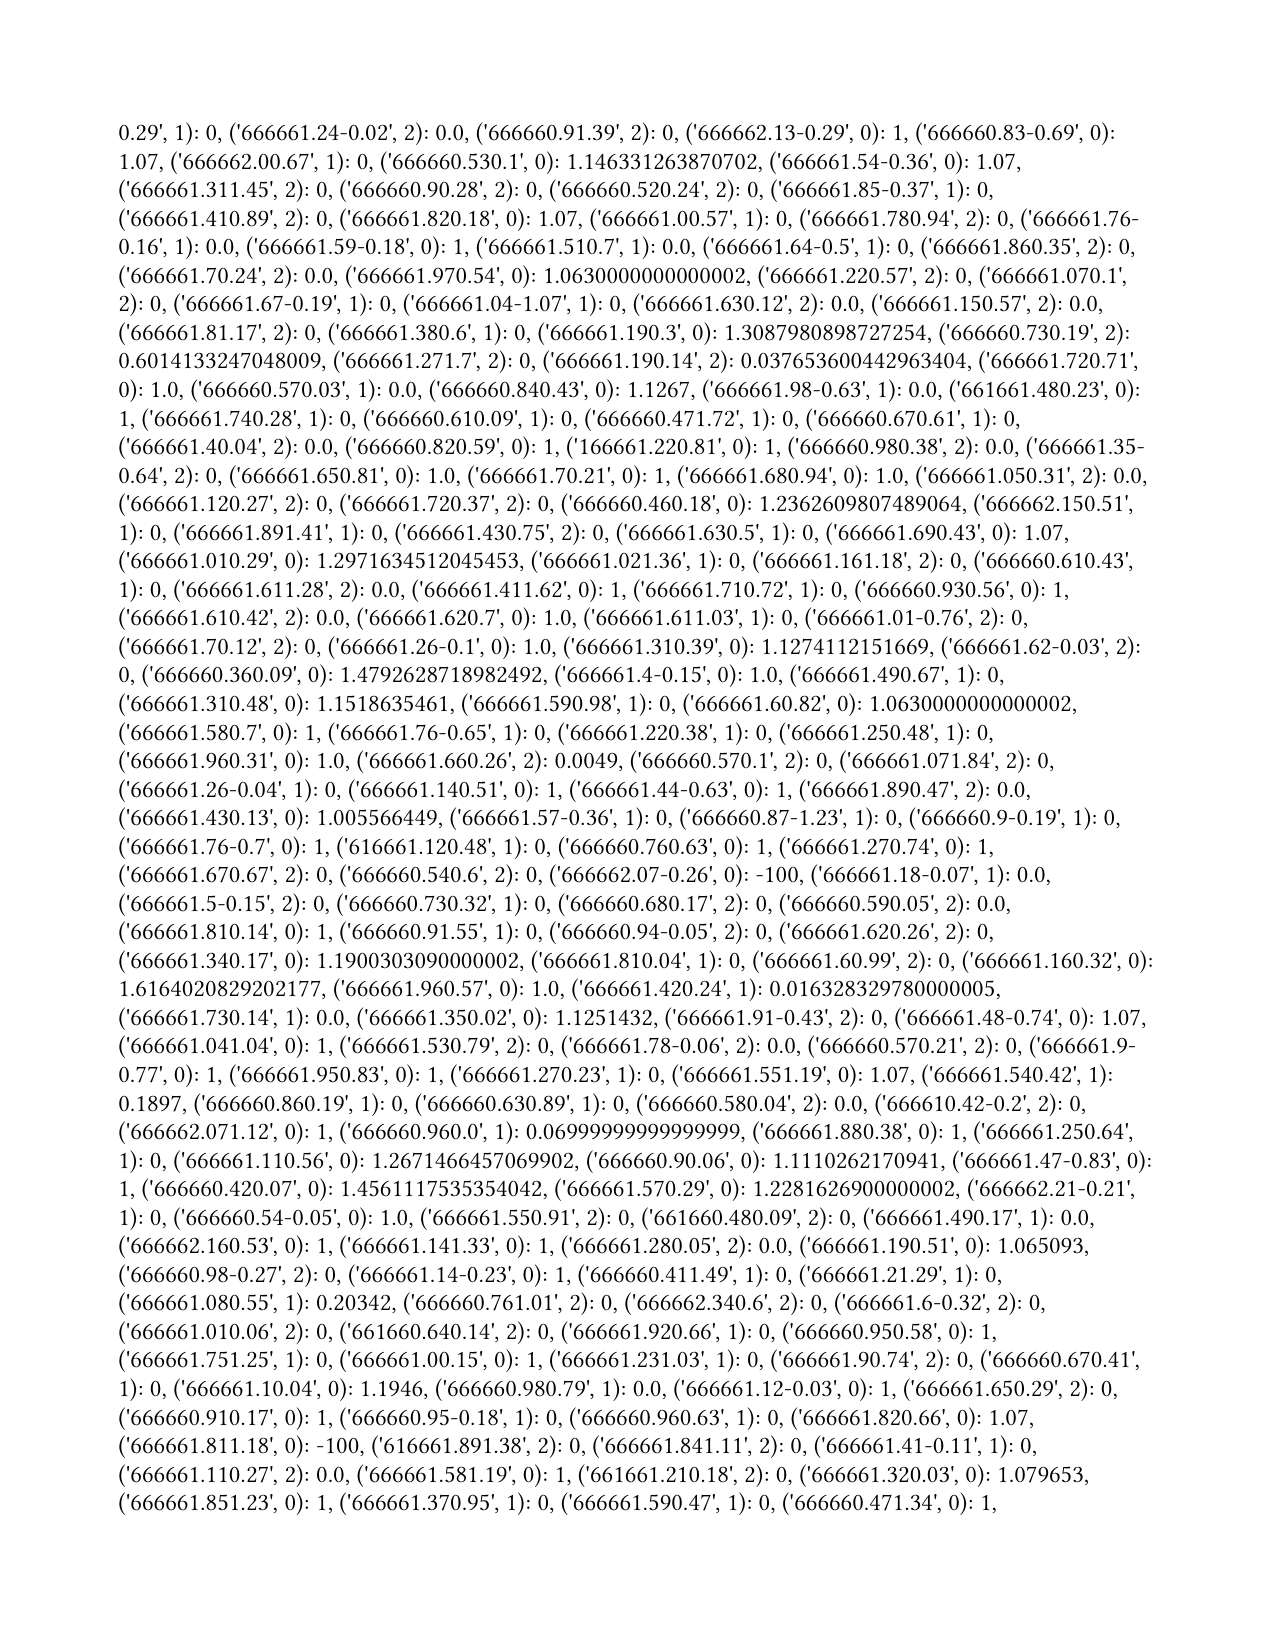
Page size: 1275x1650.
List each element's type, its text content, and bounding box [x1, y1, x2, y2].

text 0.29', 1): 0, ('666661.24-0.02', 2): 0.0, ('666660.91.39', 2): 0, ('666662.13-0.29', 0): 1, ('666660.83-0.69', 0): 1.07, ('666662.00.67', 1): 0, ('666660.530.1', 0): 1.146331263870702, ('666661.54-0.36', 0): 1.07, ('666661.311.45', 2): 0, ('666660.90.28', 2): 0, ('666660.520.24', 2): 0, ('666661.85-0.37', 1): 0, ('666661.410.89', 2): 0, ('666661.820.18', 0): 1.07, ('666661.00.57', 1): 0, ('666661.780.94', 2): 0, ('666661.76-0.16', 1): 0.0, ('666661.59-0.18', 0): 1, ('666661.510.7', 1): 0.0, ('666661.64-0.5', 1): 0, ('666661.860.35', 2): 0, ('666661.70.24', 2): 0.0, ('666661.970.54', 0): 1.0630000000000002, ('666661.220.57', 2): 0, ('666661.070.1', 2): 0, ('666661.67-0.19', 1): 0, ('666661.04-1.07', 1): 0, ('666661.630.12', 2): 0.0, ('666661.150.57', 2): 0.0, ('666661.81.17', 2): 0, ('666661.380.6', 1): 0, ('666661.190.3', 0): 1.3087980898727254, ('666660.730.19', 2): 0.6014133247048009, ('666661.271.7', 2): 0, ('666661.190.14', 2): 0.037653600442963404, ('666661.720.71', 0): 1.0, ('666660.570.03', 1): 0.0, ('666660.840.43', 0): 1.1267, ('666661.98-0.63', 1): 0.0, ('661661.480.23', 0): 1, ('666661.740.28', 1): 0, ('666660.610.09', 1): 0, ('666660.471.72', 1): 0, ('666660.670.61', 1): 0, ('666661.40.04', 2): 0.0, ('666660.820.59', 0): 1, ('166661.220.81', 0): 1, ('666660.980.38', 2): 0.0, ('666661.35-0.64', 2): 0, ('666661.650.81', 0): 1.0, ('666661.70.21', 0): 1, ('666661.680.94', 0): 1.0, ('666661.050.31', 2): 0.0, ('666661.120.27', 2): 0, ('666661.720.37', 2): 0, ('666660.460.18', 0): 1.2362609807489064, ('666662.150.51', 1): 0, ('666661.891.41', 1): 0, ('666661.430.75', 2): 0, ('666661.630.5', 1): 0, ('666661.690.43', 0): 1.07, ('666661.010.29', 0): 1.2971634512045453, ('666661.021.36', 1): 0, ('666661.161.18', 2): 0, ('666660.610.43', 1): 0, ('666661.611.28', 2): 0.0, ('666661.411.62', 0): 1, ('666661.710.72', 1): 0, ('666660.930.56', 0): 1, ('666661.610.42', 2): 0.0, ('666661.620.7', 0): 1.0, ('666661.611.03', 1): 0, ('666661.01-0.76', 2): 0, ('666661.70.12', 2): 0, ('666661.26-0.1', 0): 1.0, ('666661.310.39', 0): 1.1274112151669, ('666661.62-0.03', 2): 0, ('666660.360.09', 0): 1.4792628718982492, ('666661.4-0.15', 0): 1.0, ('666661.490.67', 1): 0, ('666661.310.48', 0): 1.1518635461, ('666661.590.98', 1): 0, ('666661.60.82', 0): 1.0630000000000002, ('666661.580.7', 0): 1, ('666661.76-0.65', 1): 0, ('666661.220.38', 1): 0, ('666661.250.48', 1): 0, ('666661.960.31', 0): 1.0, ('666661.660.26', 2): 0.0049, ('666660.570.1', 2): 0, ('666661.071.84', 2): 0, ('666661.26-0.04', 1): 0, ('666661.140.51', 0): 1, ('666661.44-0.63', 0): 1, ('666661.890.47', 2): 0.0, ('666661.430.13', 0): 1.005566449, ('666661.57-0.36', 1): 0, ('666660.87-1.23', 1): 0, ('666660.9-0.19', 1): 0, ('666661.76-0.7', 0): 1, ('616661.120.48', 1): 0, ('666660.760.63', 0): 1, ('666661.270.74', 0): 1, ('666661.670.67', 2): 0, ('666660.540.6', 2): 0, ('666662.07-0.26', 0): -100, ('666661.18-0.07', 1): 0.0, ('666661.5-0.15', 2): 0, ('666660.730.32', 1): 0, ('666660.680.17', 2): 0, ('666660.590.05', 2): 0.0, ('666661.810.14', 0): 1, ('666660.91.55', 1): 0, ('666660.94-0.05', 2): 0, ('666661.620.26', 2): 0, ('666661.340.17', 0): 1.1900303090000002, ('666661.810.04', 1): 0, ('666661.60.99', 2): 0, ('666661.160.32', 0): 1.6164020829202177, ('666661.960.57', 0): 1.0, ('666661.420.24', 1): 0.016328329780000005, ('666661.730.14', 1): 0.0, ('666661.350.02', 0): 1.1251432, ('666661.91-0.43', 2): 0, ('666661.48-0.74', 0): 1.07, ('666661.041.04', 0): 1, ('666661.530.79', 2): 0, ('666661.78-0.06', 2): 0.0, ('666660.570.21', 2): 0, ('666661.9-0.77', 0): 1, ('666661.950.83', 0): 1, ('666661.270.23', 1): 0, ('666661.551.19', 0): 1.07, ('666661.540.42', 1): 0.1897, ('666660.860.19', 1): 0, ('666660.630.89', 1): 0, ('666660.580.04', 2): 0.0, ('666610.42-0.2', 2): 0, ('666662.071.12', 0): 1, ('666660.960.0', 1): 0.06999999999999999, ('666661.880.38', 0): 1, ('666661.250.64', 1): 0, ('666661.110.56', 0): 1.2671466457069902, ('666660.90.06', 0): 1.1110262170941, ('666661.47-0.83', 0): 1, ('666660.420.07', 0): 1.4561117535354042, ('666661.570.29', 0): 1.2281626900000002, ('666662.21-0.21', 1): 0, ('666660.54-0.05', 0): 1.0, ('666661.550.91', 2): 0, ('661660.480.09', 2): 0, ('666661.490.17', 1): 0.0, ('666662.160.53', 0): 1, ('666661.141.33', 0): 1, ('666661.280.05', 2): 0.0, ('666661.190.51', 0): 1.065093, ('666660.98-0.27', 2): 0, ('666661.14-0.23', 0): 1, ('666660.411.49', 1): 0, ('666661.21.29', 1): 0, ('666661.080.55', 1): 0.20342, ('666660.761.01', 2): 0, ('666662.340.6', 2): 0, ('666661.6-0.32', 2): 0, ('666661.010.06', 2): 0, ('661660.640.14', 2): 0, ('666661.920.66', 1): 0, ('666660.950.58', 0): 1, ('666661.751.25', 1): 0, ('666661.00.15', 0): 1, ('666661.231.03', 1): 0, ('666661.90.74', 2): 0, ('666660.670.41', 1): 0, ('666661.10.04', 0): 1.1946, ('666660.980.79', 1): 0.0, ('666661.12-0.03', 0): 1, ('666661.650.29', 2): 0, ('666660.910.17', 0): 1, ('666660.95-0.18', 1): 0, ('666660.960.63', 1): 0, ('666661.820.66', 0): 1.07, ('666661.811.18', 0): -100, ('616661.891.38', 2): 0, ('666661.841.11', 2): 0, ('666661.41-0.11', 1): 0, ('666661.110.27', 2): 0.0, ('666661.581.19', 0): 1, ('661661.210.18', 2): 0, ('666661.320.03', 0): 1.079653, ('666661.851.23', 0): 1, ('666661.370.95', 1): 0, ('666661.590.47', 1): 0, ('666660.471.34', 0): 1, [118, 118, 1157, 1517]
